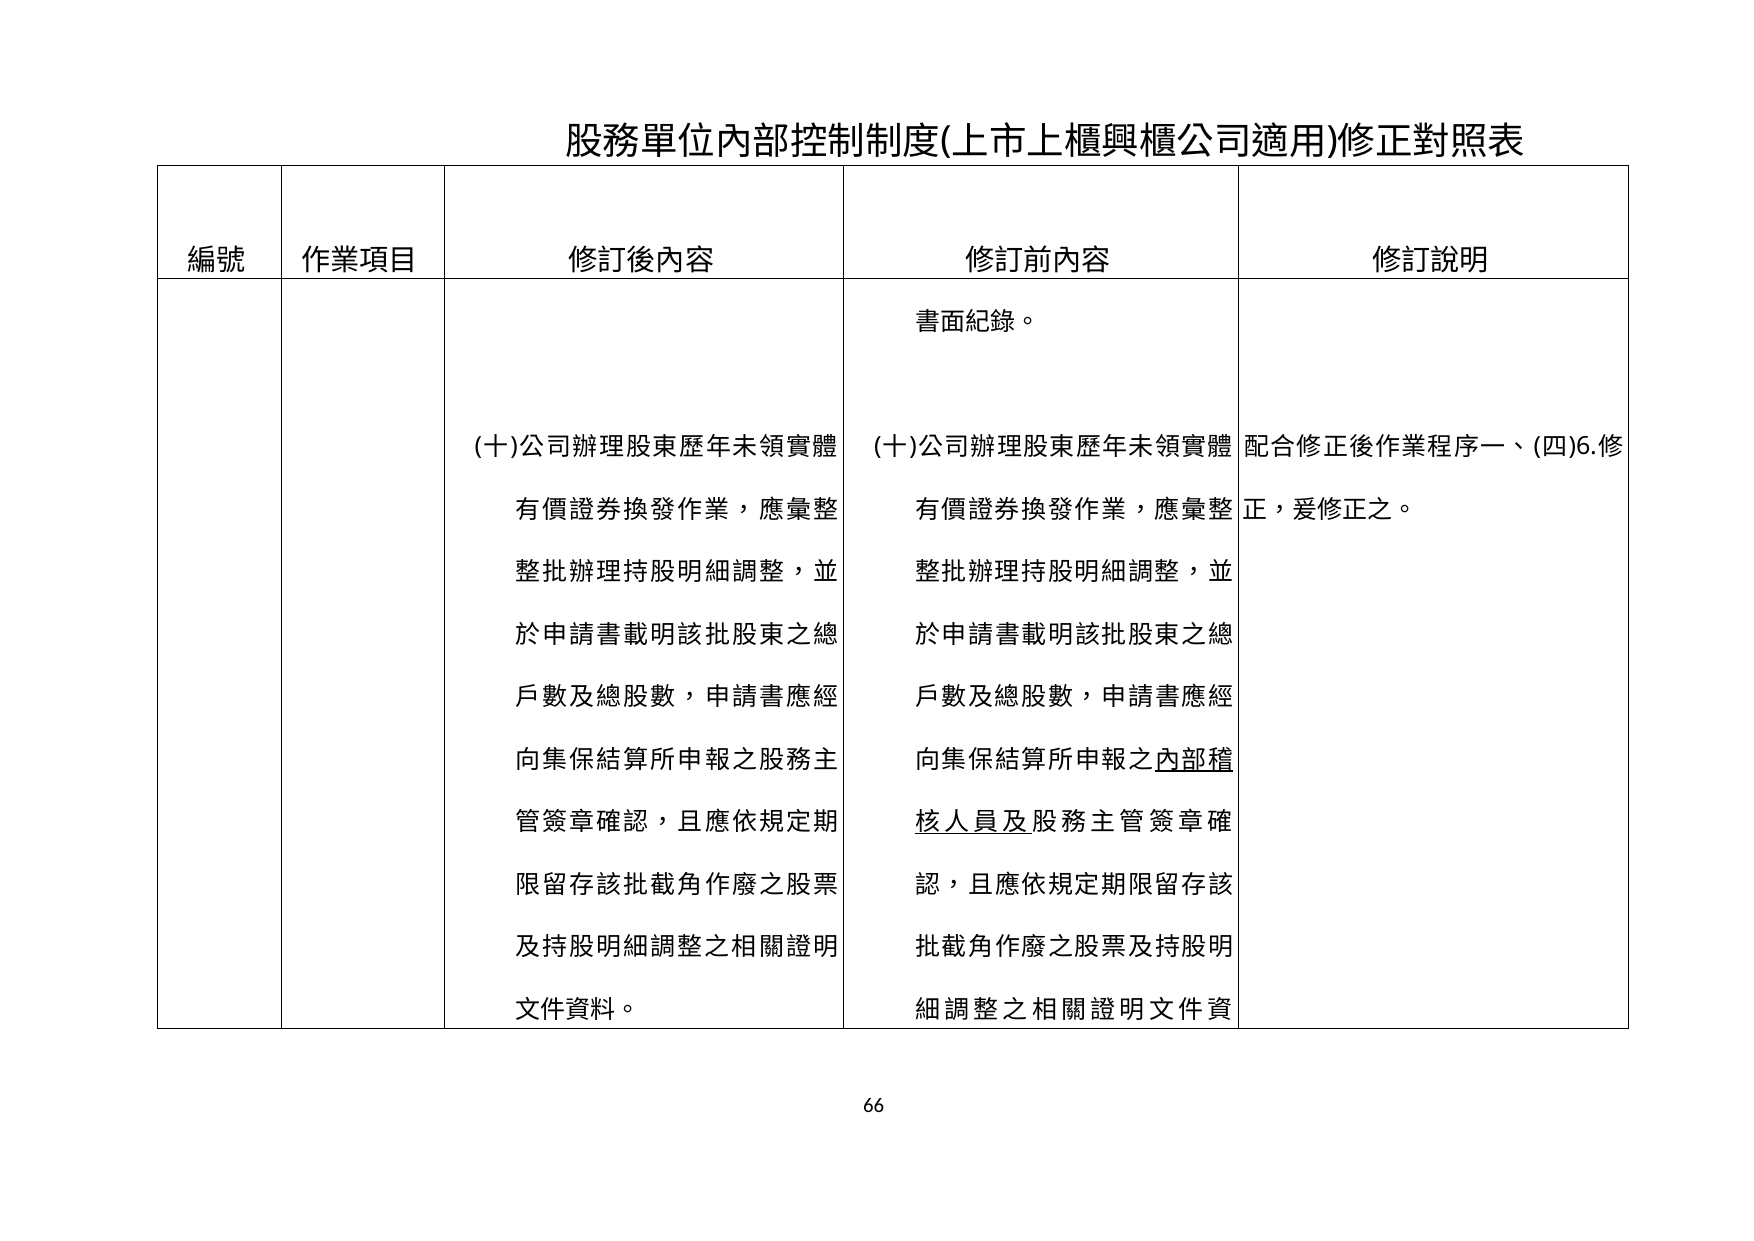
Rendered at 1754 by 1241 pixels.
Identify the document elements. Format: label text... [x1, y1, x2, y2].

table_cell [445, 279, 843, 403]
table_cell 修訂說明 [1239, 166, 1628, 278]
table_cell 配合修正後作業程序一、(四)6.修正，爰修正之。 [1239, 403, 1628, 1028]
table_cell 書面紀錄。 [844, 279, 1238, 403]
table_cell (十)公司辦理股東歷年未領實體有價證券換發作業，應彙整整批辦理持股明細調整，並於申請書載明該批股東之總戶數及總股數，申請書應經向集保結算所申報之內部稽核人員及股務主管簽章確認，且應依規定期限留存該批截角作廢之股票及持股明細調整之相關證明文件資 [844, 403, 1238, 1028]
table_cell (十)公司辦理股東歷年未領實體有價證券換發作業，應彙整整批辦理持股明細調整，並於申請書載明該批股東之總戶數及總股數，申請書應經向集保結算所申報之股務主管簽章確認，且應依規定期限留存該批截角作廢之股票及持股明細調整之相關證明文件資料。 [445, 403, 843, 1028]
table_cell 編號 [158, 166, 281, 278]
table_cell [1239, 279, 1628, 403]
table_header 股務單位內部控制制度(上市上櫃興櫃公司適用)修正對照表 [158, 91, 1629, 165]
table_cell 修訂後內容 [445, 166, 843, 278]
table_cell [158, 279, 281, 403]
table_cell [158, 403, 281, 1028]
table_cell [282, 279, 444, 403]
table_cell 修訂前內容 [844, 166, 1238, 278]
table_cell 作業項目 [282, 166, 444, 278]
table_cell [282, 403, 444, 1028]
